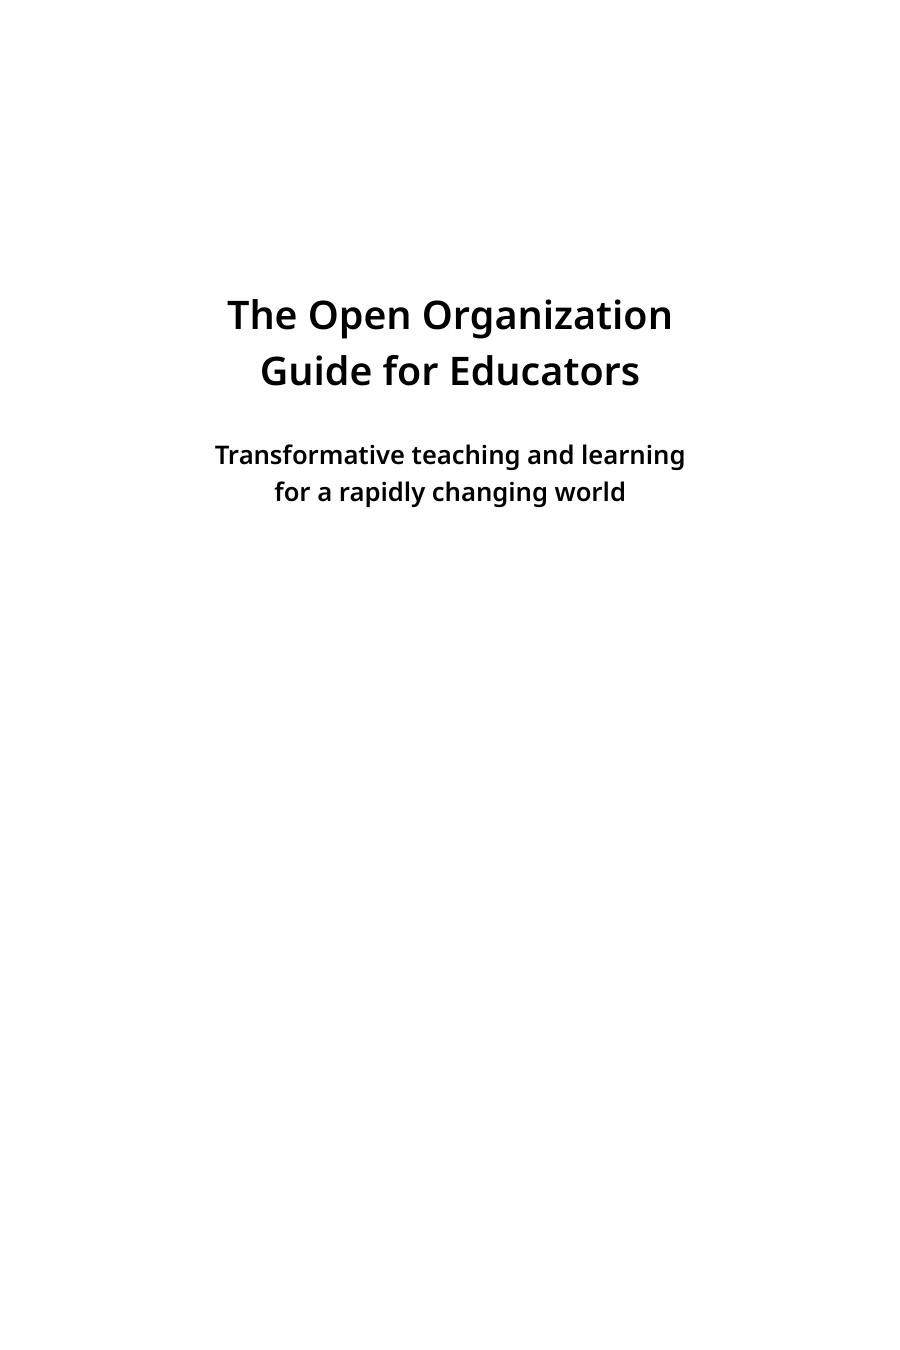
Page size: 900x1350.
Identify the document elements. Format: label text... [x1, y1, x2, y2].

subtitle The Open Organization Guide for Educators [127, 287, 772, 397]
subtitle Transformative teaching and learning for a rapidly changing world [127, 437, 772, 509]
